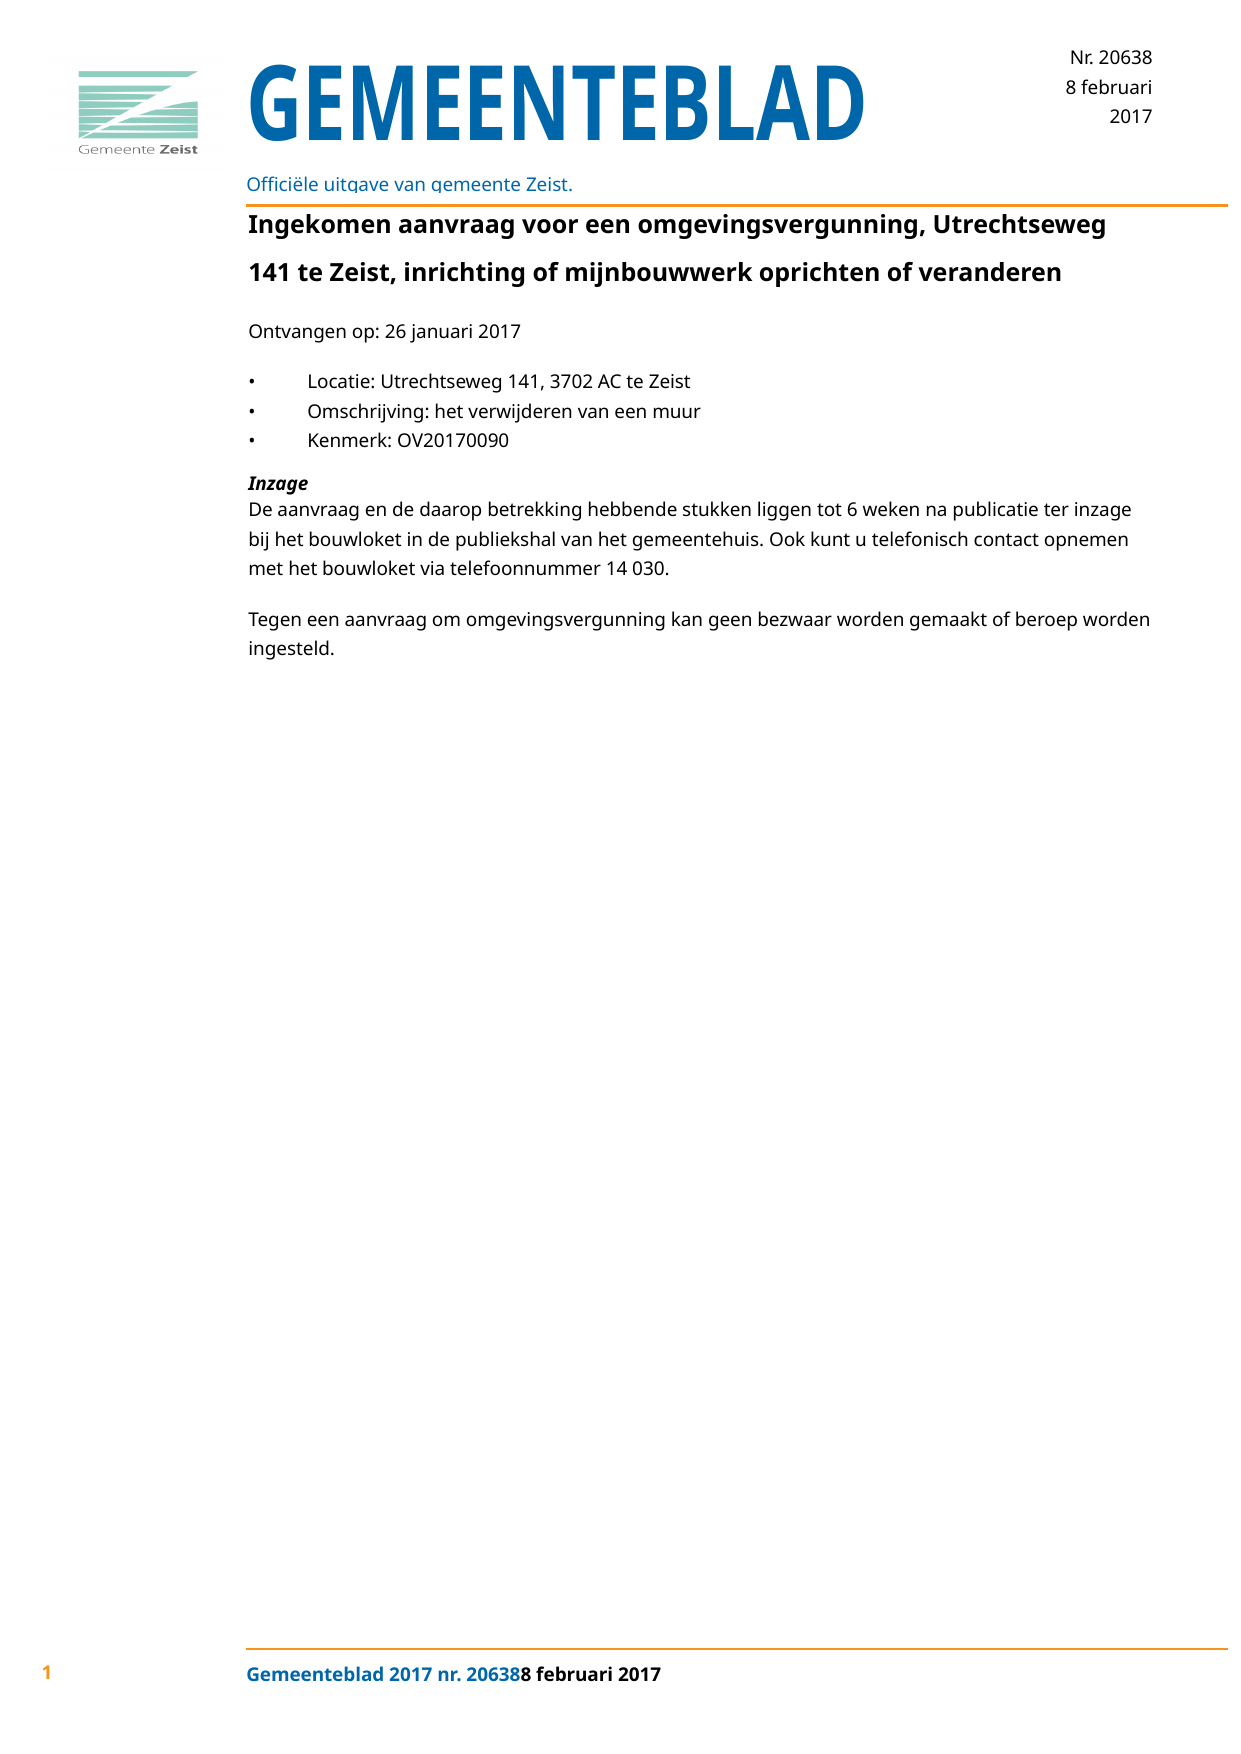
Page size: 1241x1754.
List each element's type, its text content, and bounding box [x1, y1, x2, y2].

list Omschrijving: het verwijderen van een muur [248, 398, 1152, 424]
text Inzage [248, 471, 1152, 496]
text Ontvangen op: 26 januari 2017 [248, 318, 1152, 344]
picture [41, 47, 231, 172]
list Locatie: Utrechtseweg 141, 3702 AC te Zeist [248, 368, 1152, 394]
text De aanvraag en de daarop betrekking hebbende stukken liggen tot 6 weken na publicatie ter inzage bij het bouwloket in de publiekshal van het gemeentehuis. Ook kunt u telefonisch contact opnemen met het bouwloket via telefoonnummer 14 030. [248, 496, 1152, 581]
text Tegen een aanvraag om omgevingsvergunning kan geen bezwaar worden gemaakt of beroep worden ingesteld. [248, 606, 1152, 661]
list Kenmerk: OV20170090 [248, 427, 1152, 453]
text Ingekomen aanvraag voor een omgevingsvergunning, Utrechtseweg 141 te Zeist, inrichting of mijnbouwwerk oprichten of veranderen [248, 207, 1152, 288]
